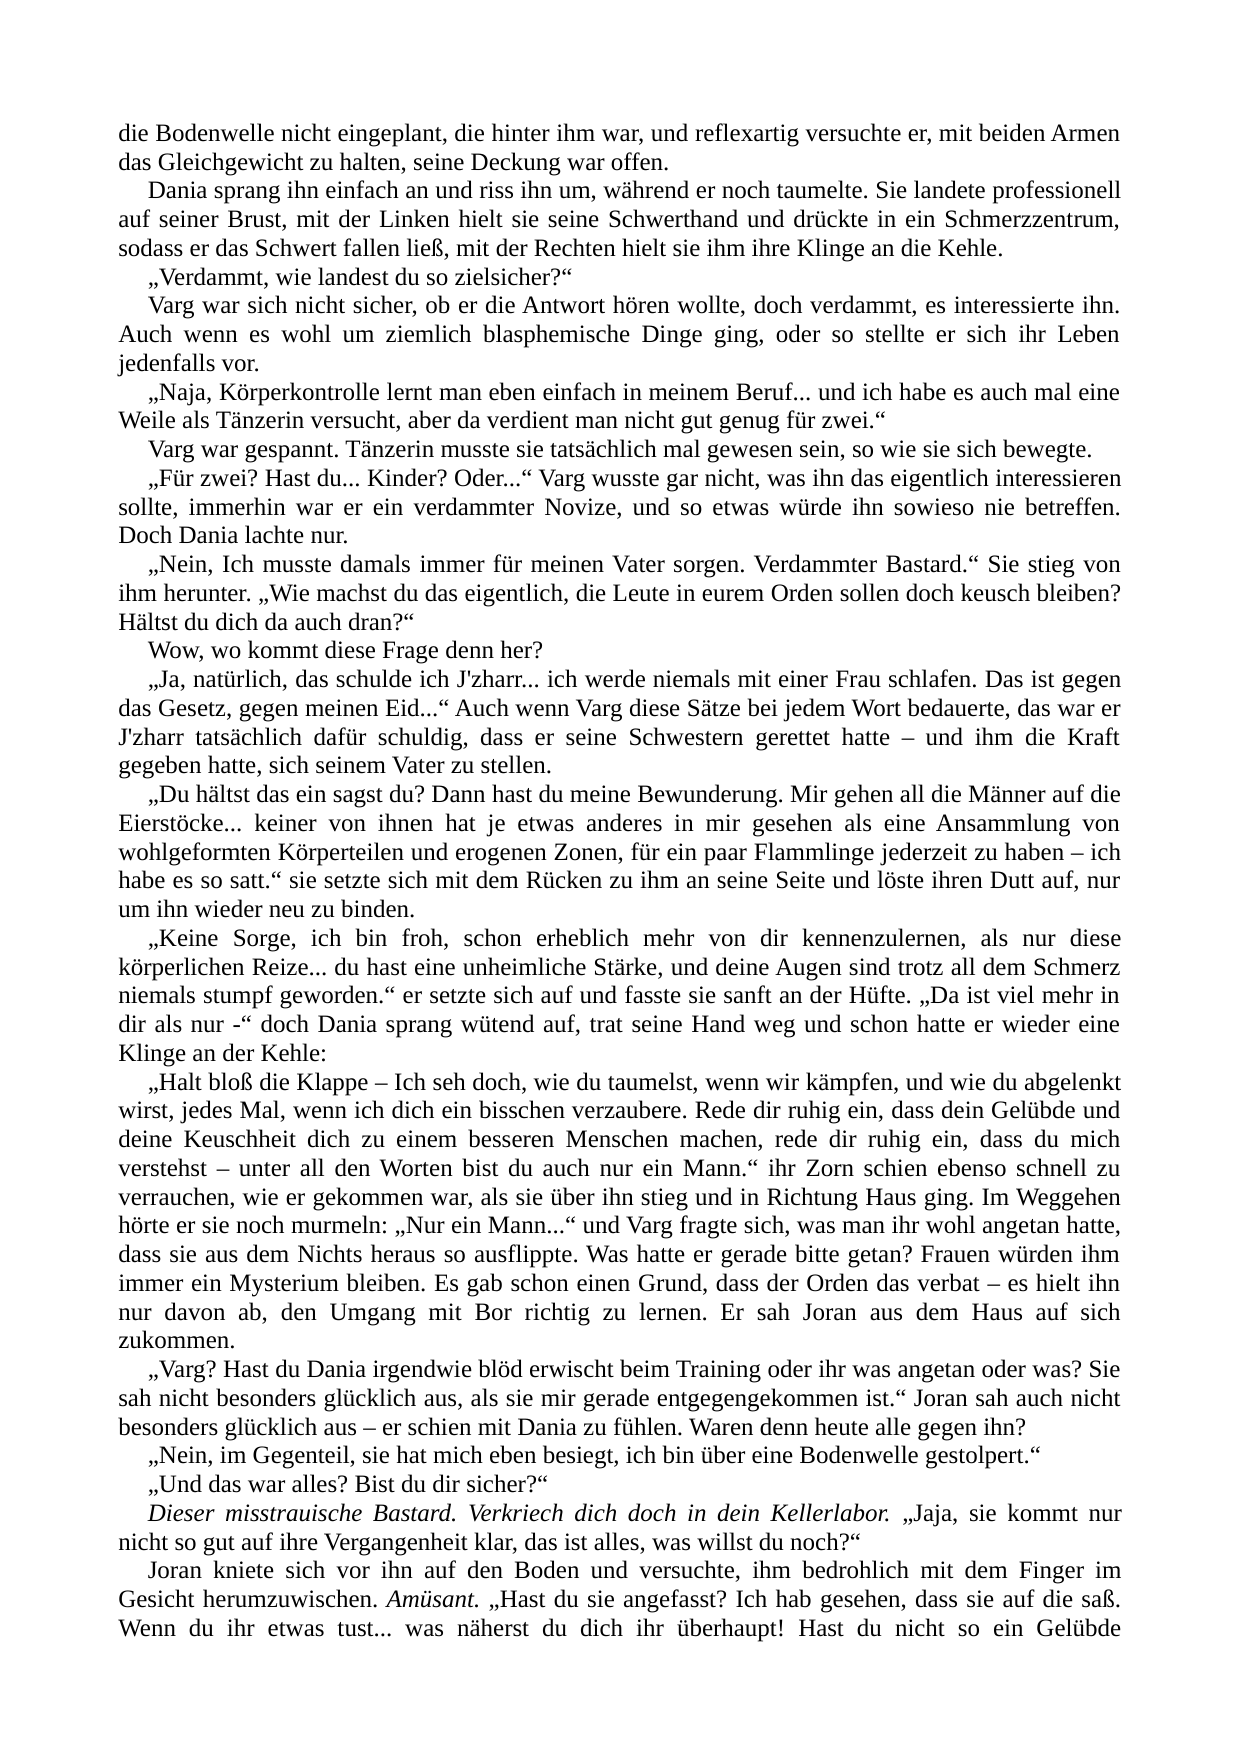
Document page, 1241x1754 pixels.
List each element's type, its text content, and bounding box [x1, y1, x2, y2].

text „Keine Sorge, ich bin froh, schon erheblich mehr von dir kennenzulernen, als nur diese körperlichen Reize... du hast eine unheimliche Stärke, und deine Augen sind trotz all dem Schmerz niemals stumpf geworden.“ er setzte sich auf und fasste sie sanft an der Hüfte. „Da ist viel mehr in dir als nur -“ doch Dania sprang wütend auf, trat seine Hand weg und schon hatte er wieder eine Klinge an der Kehle: [118, 923, 1122, 1067]
text Joran kniete sich vor ihn auf den Boden und versuchte, ihm bedrohlich mit dem Finger im Gesicht herumzuwischen. Amüsant. „Hast du sie angefasst? Ich hab gesehen, dass sie auf die saß. Wenn du ihr etwas tust... was näherst du dich ihr überhaupt! Hast du nicht so ein Gelübde [118, 1556, 1122, 1642]
text „Ja, natürlich, das schulde ich J'zharr... ich werde niemals mit einer Frau schlafen. Das ist gegen das Gesetz, gegen meinen Eid...“ Auch wenn Varg diese Sätze bei jedem Wort bedauerte, das war er J'zharr tatsächlich dafür schuldig, dass er seine Schwestern gerettet hatte – und ihm die Kraft gegeben hatte, sich seinem Vater zu stellen. [118, 664, 1122, 779]
text „Naja, Körperkontrolle lernt man eben einfach in meinem Beruf... und ich habe es auch mal eine Weile als Tänzerin versucht, aber da verdient man nicht gut genug für zwei.“ [118, 377, 1122, 434]
text „Nein, im Gegenteil, sie hat mich eben besiegt, ich bin über eine Bodenwelle gestolpert.“ [118, 1441, 1122, 1469]
text Dania sprang ihn einfach an und riss ihn um, während er noch taumelte. Sie landete professionell auf seiner Brust, mit der Linken hielt sie seine Schwerthand und drückte in ein Schmerzzentrum, sodass er das Schwert fallen ließ, mit der Rechten hielt sie ihm ihre Klinge an die Kehle. [118, 176, 1122, 262]
text „Für zwei? Hast du... Kinder? Oder...“ Varg wusste gar nicht, was ihn das eigentlich interessieren sollte, immerhin war er ein verdammter Novize, und so etwas würde ihn sowieso nie betreffen. Doch Dania lachte nur. [118, 463, 1122, 549]
text die Bodenwelle nicht eingeplant, die hinter ihm war, und reflexartig versuchte er, mit beiden Armen das Gleichgewicht zu halten, seine Deckung war offen. [118, 118, 1122, 176]
text „Und das war alles? Bist du dir sicher?“ [118, 1469, 1122, 1498]
text Wow, wo kommt diese Frage denn her? [118, 636, 1122, 664]
text „Verdammt, wie landest du so zielsicher?“ [118, 262, 1122, 291]
text „Halt bloß die Klappe – Ich seh doch, wie du taumelst, wenn wir kämpfen, und wie du abgelenkt wirst, jedes Mal, wenn ich dich ein bisschen verzaubere. Rede dir ruhig ein, dass dein Gelübde und deine Keuschheit dich zu einem besseren Menschen machen, rede dir ruhig ein, dass du mich verstehst – unter all den Worten bist du auch nur ein Mann.“ ihr Zorn schien ebenso schnell zu verrauchen, wie er gekommen war, als sie über ihn stieg und in Richtung Haus ging. Im Weggehen hörte er sie noch murmeln: „Nur ein Mann...“ und Varg fragte sich, was man ihr wohl angetan hatte, dass sie aus dem Nichts heraus so ausflippte. Was hatte er gerade bitte getan? Frauen würden ihm immer ein Mysterium bleiben. Es gab schon einen Grund, dass der Orden das verbat – es hielt ihn nur davon ab, den Umgang mit Bor richtig zu lernen. Er sah Joran aus dem Haus auf sich zukommen. [118, 1067, 1122, 1354]
text Varg war sich nicht sicher, ob er die Antwort hören wollte, doch verdammt, es interessierte ihn. Auch wenn es wohl um ziemlich blasphemische Dinge ging, oder so stellte er sich ihr Leben jedenfalls vor. [118, 291, 1122, 377]
text „Du hältst das ein sagst du? Dann hast du meine Bewunderung. Mir gehen all die Männer auf die Eierstöcke... keiner von ihnen hat je etwas anderes in mir gesehen als eine Ansammlung von wohlgeformten Körperteilen und erogenen Zonen, für ein paar Flammlinge jederzeit zu haben – ich habe es so satt.“ sie setzte sich mit dem Rücken zu ihm an seine Seite und löste ihren Dutt auf, nur um ihn wieder neu zu binden. [118, 779, 1122, 923]
text Varg war gespannt. Tänzerin musste sie tatsächlich mal gewesen sein, so wie sie sich bewegte. [118, 434, 1122, 463]
text „Varg? Hast du Dania irgendwie blöd erwischt beim Training oder ihr was angetan oder was? Sie sah nicht besonders glücklich aus, als sie mir gerade entgegengekommen ist.“ Joran sah auch nicht besonders glücklich aus – er schien mit Dania zu fühlen. Waren denn heute alle gegen ihn? [118, 1354, 1122, 1441]
text Dieser misstrauische Bastard. Verkriech dich doch in dein Kellerlabor. „Jaja, sie kommt nur nicht so gut auf ihre Vergangenheit klar, das ist alles, was willst du noch?“ [118, 1498, 1122, 1556]
text „Nein, Ich musste damals immer für meinen Vater sorgen. Verdammter Bastard.“ Sie stieg von ihm herunter. „Wie machst du das eigentlich, die Leute in eurem Orden sollen doch keusch bleiben? Hältst du dich da auch dran?“ [118, 549, 1122, 636]
